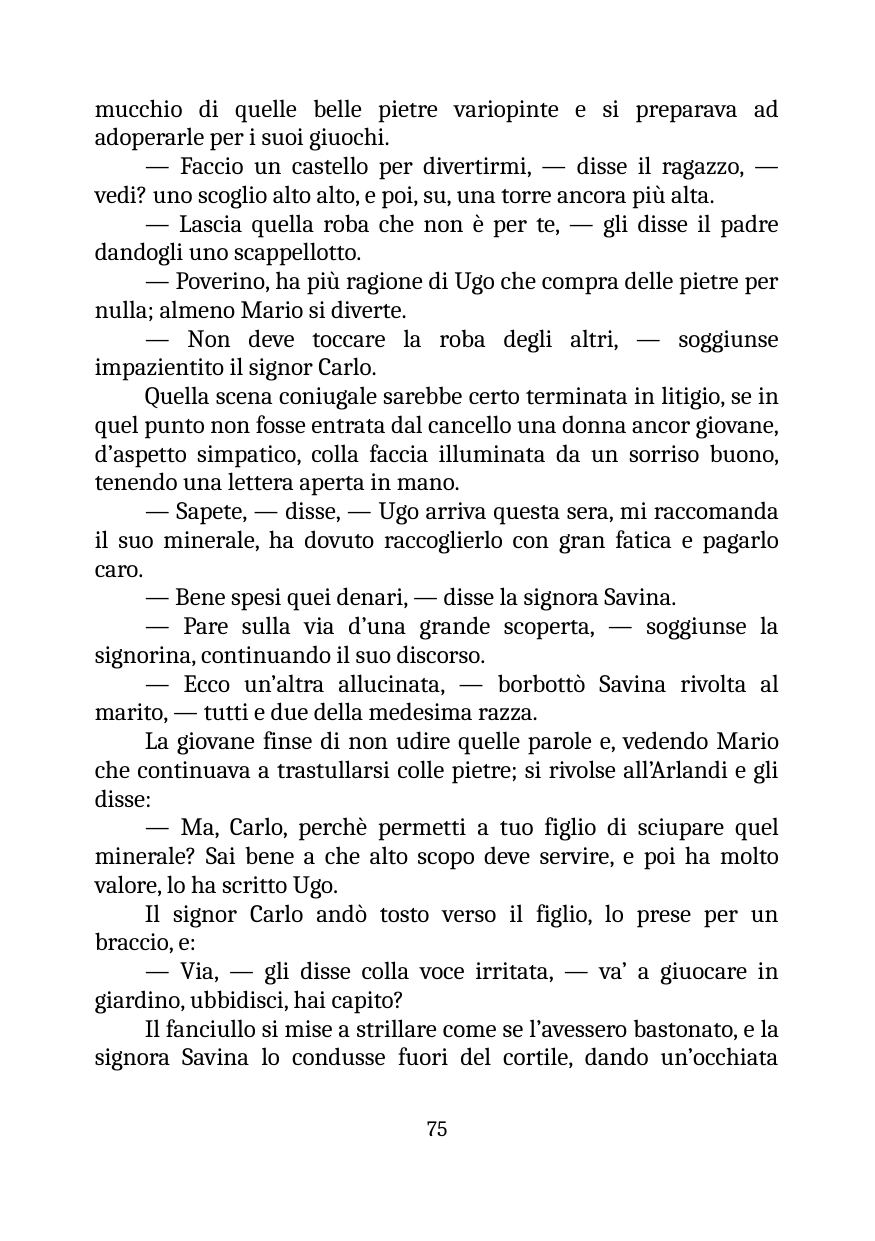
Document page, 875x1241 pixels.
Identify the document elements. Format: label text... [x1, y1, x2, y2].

text Il fanciullo si mise a strillare come se l’avessero bastonato, e la signora Savina lo condusse fuori del cortile, dando un’occhiata [94, 1014, 779, 1072]
text Il signor Carlo andò tosto verso il figlio, lo prese per un braccio, e: [94, 899, 779, 957]
text La giovane finse di non udire quelle parole e, vedendo Mario che continuava a trastullarsi colle pietre; si rivolse all’Arlandi e gli disse: [94, 727, 779, 813]
text — Pare sulla via d’una grande scoperta, — soggiunse la signorina, continuando il suo discorso. [94, 612, 779, 669]
text — Non deve toccare la roba degli altri, — soggiunse impazientito il signor Carlo. [94, 324, 779, 382]
text mucchio di quelle belle pietre variopinte e si preparava ad adoperarle per i suoi giuochi. [94, 94, 779, 152]
text — Ecco un’altra allucinata, — borbottò Savina rivolta al marito, — tutti e due della medesima razza. [94, 669, 779, 727]
text — Lascia quella roba che non è per te, — gli disse il padre dandogli uno scappellotto. [94, 209, 779, 267]
text — Faccio un castello per divertirmi, — disse il ragazzo, — vedi? uno scoglio alto alto, e poi, su, una torre ancora più alta. [94, 152, 779, 209]
text — Poverino, ha più ragione di Ugo che compra delle pietre per nulla; almeno Mario si diverte. [94, 267, 779, 324]
text — Via, — gli disse colla voce irritata, — va’ a giuocare in giardino, ubbidisci, hai capito? [94, 957, 779, 1014]
text — Ma, Carlo, perchè permetti a tuo figlio di sciupare quel minerale? Sai bene a che alto scopo deve servire, e poi ha molto valore, lo ha scritto Ugo. [94, 813, 779, 899]
text — Sapete, — disse, — Ugo arriva questa sera, mi raccomanda il suo minerale, ha dovuto raccoglierlo con gran fatica e pagarlo caro. [94, 497, 779, 583]
text Quella scena coniugale sarebbe certo terminata in litigio, se in quel punto non fosse entrata dal cancello una donna ancor giovane, d’aspetto simpatico, colla faccia illuminata da un sorriso buono, tenendo una lettera aperta in mano. [94, 382, 779, 497]
text — Bene spesi quei denari, — disse la signora Savina. [94, 583, 779, 612]
